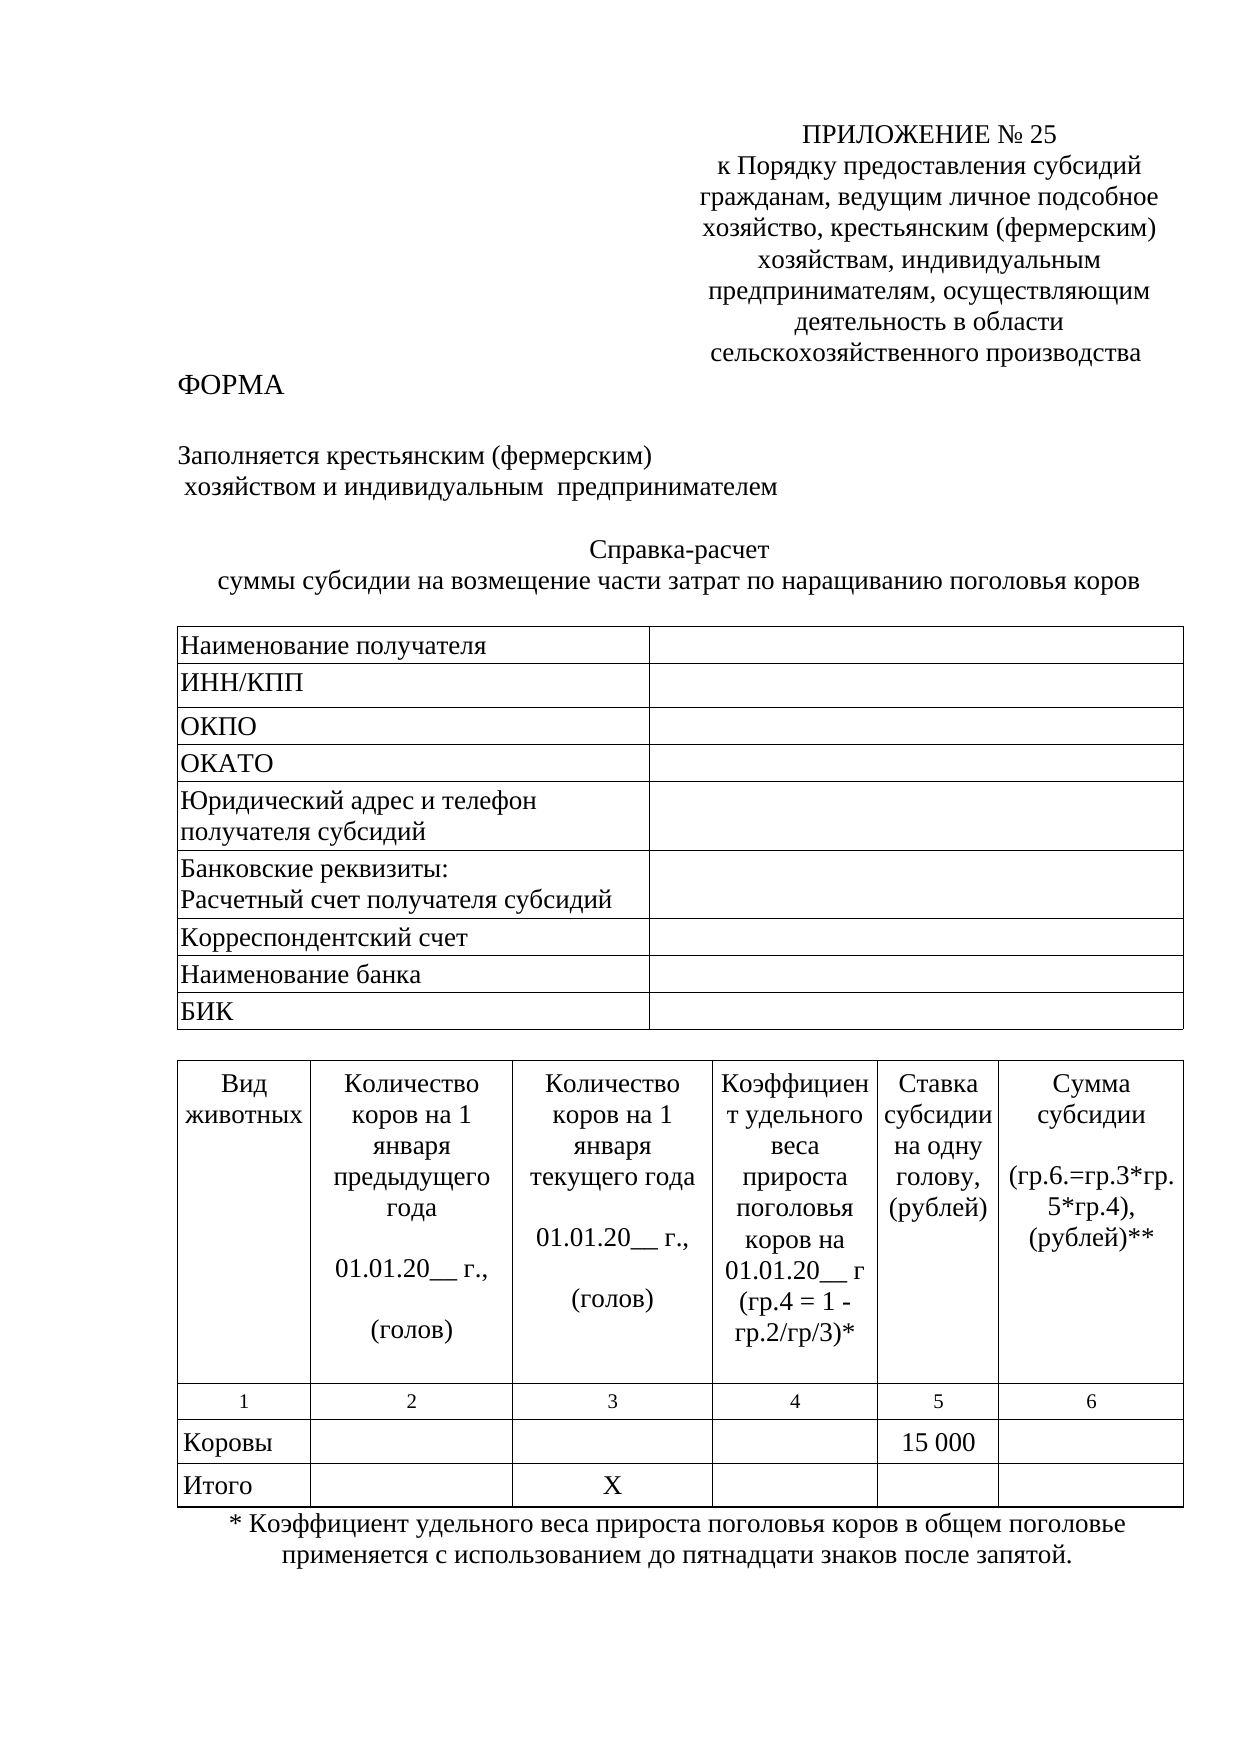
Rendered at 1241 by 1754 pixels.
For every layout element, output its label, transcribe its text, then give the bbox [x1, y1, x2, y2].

table_cell Итого [178, 1464, 310, 1506]
table_cell 6 [999, 1384, 1183, 1419]
table_header Сумма субсидии (гр.6.=гр.3*гр.5*гр.4), (рублей)** [999, 1061, 1183, 1382]
table_cell [713, 1464, 877, 1506]
table_cell 4 [713, 1384, 877, 1419]
table_header ПРИЛОЖЕНИЕ № 25 к Порядку предоставления субсидий гражданам, ведущим личное подсобное хозяйство, крестьянским (фермерским) хозяйствам, индивидуальным предпринимателям, осуществляющим деятельность в области сельскохозяйственного производства [679, 118, 1179, 367]
table_header Ставка субсидии на одну голову, (рублей) [878, 1061, 998, 1382]
table_header Количество коров на 1 января предыдущего года 01.01.20__ г., (голов) [311, 1061, 512, 1382]
table_cell [650, 919, 1183, 955]
table_cell [999, 1464, 1183, 1506]
table_cell [878, 1464, 998, 1506]
table_cell 5 [878, 1384, 998, 1419]
table_cell Юридический адрес и телефон получателя субсидий [178, 782, 649, 849]
table_cell Банковские реквизиты: Расчетный счет получателя субсидий [178, 851, 649, 918]
table_cell [650, 782, 1183, 849]
table_cell [999, 1420, 1183, 1463]
table_cell [650, 745, 1183, 781]
table_cell [650, 956, 1183, 992]
table_cell [713, 1420, 877, 1463]
table_cell [311, 1464, 512, 1506]
table_cell 2 [311, 1384, 512, 1419]
table_cell ОКПО [178, 708, 649, 744]
table_cell * Коэффициент удельного веса прироста поголовья коров в общем поголовье применяется с использованием до пятнадцати знаков после запятой. [177, 1508, 1178, 1599]
text хозяйством и индивидуальным предпринимателем [177, 471, 1181, 502]
text Справка-расчет суммы субсидии на возмещение части затрат по наращиванию поголовья коров [177, 533, 1181, 595]
table_cell Наименование банка [178, 956, 649, 992]
table_header Количество коров на 1 января текущего года 01.01.20__ г., (голов) [513, 1061, 712, 1382]
table_cell Коровы [178, 1420, 310, 1463]
table_header [650, 627, 1183, 663]
table_header Вид животных [178, 1061, 310, 1382]
table_cell [1178, 1508, 1184, 1599]
table_cell [650, 851, 1183, 918]
table_cell [650, 993, 1183, 1029]
table_cell БИК [178, 993, 649, 1029]
table_header Наименование получателя [178, 627, 649, 663]
text ФОРМА [177, 367, 1181, 401]
table_cell 1 [178, 1384, 310, 1419]
table_cell Корреспондентский счет [178, 919, 649, 955]
table_cell ОКАТО [178, 745, 649, 781]
table_cell 15 000 [878, 1420, 998, 1463]
table_cell [650, 664, 1183, 707]
table_cell [311, 1420, 512, 1463]
table_header Коэффициент удельного веса прироста поголовья коров на 01.01.20__ г (гр.4 = 1 - гр.2/гр/3)* [713, 1061, 877, 1382]
text Заполняется крестьянским (фермерским) [177, 439, 1181, 471]
table_cell [650, 708, 1183, 744]
table_cell X [513, 1464, 712, 1506]
table_cell [513, 1420, 712, 1463]
table_header [177, 118, 679, 367]
table_cell ИНН/КПП [178, 664, 649, 707]
table_cell 3 [513, 1384, 712, 1419]
